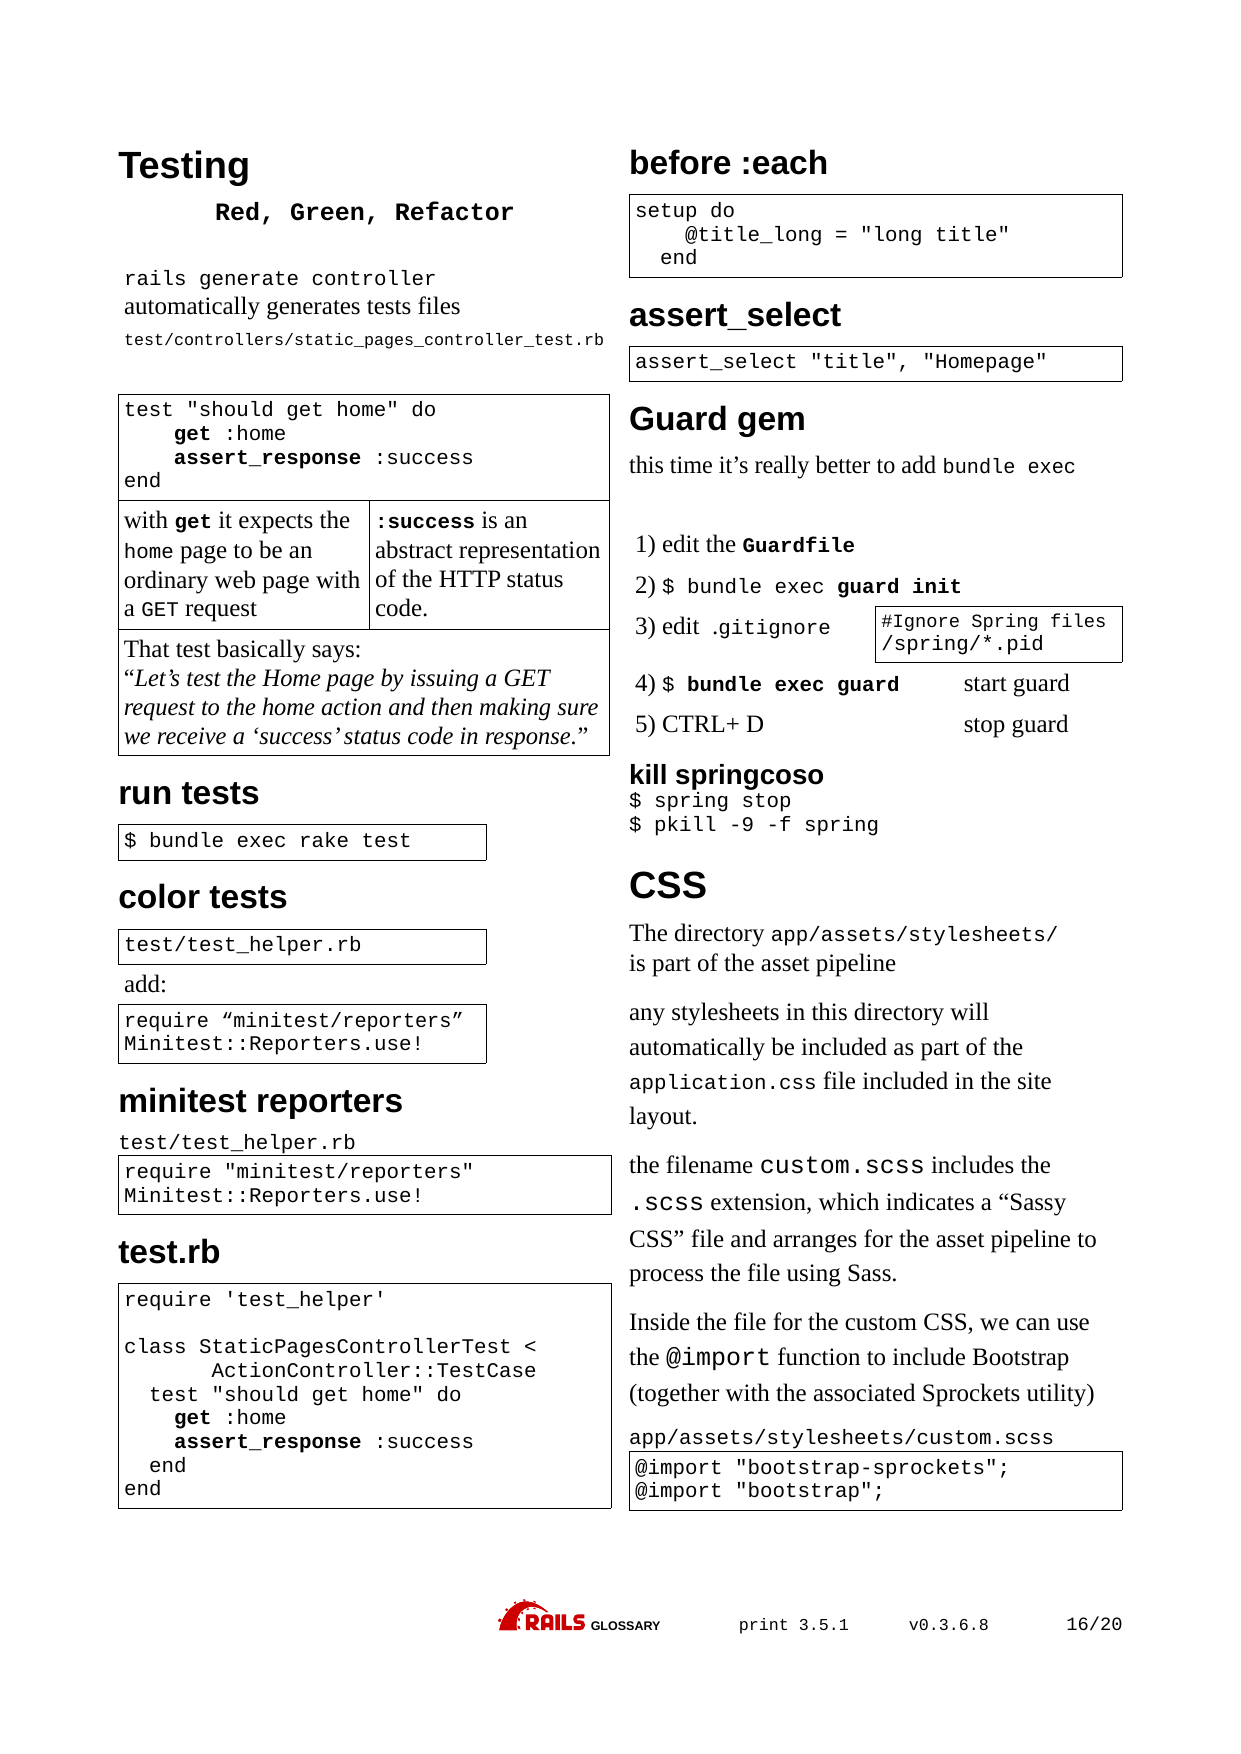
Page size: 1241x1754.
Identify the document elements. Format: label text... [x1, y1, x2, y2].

table_header @import "bootstrap-sprockets"; @import "bootstrap"; [630, 1452, 1122, 1510]
text any stylesheets in this directory will automatically be included as part of the application.css file included in the site layout. [629, 997, 1122, 1130]
subtitle CSS [629, 862, 1122, 906]
table_cell 3) edit .gitignore [629, 606, 875, 662]
table_header test/test_helper.rb [119, 930, 486, 964]
subtitle run tests [118, 773, 611, 812]
table_cell 5) CTRL+ D [629, 703, 958, 743]
subtitle test.rb [118, 1232, 611, 1271]
table_cell stop guard [958, 703, 1122, 743]
table_cell add: [118, 965, 486, 1004]
table_cell #Ignore Spring files /spring/*.pid [876, 607, 1122, 662]
table_cell with get it expects the home page to be an ordinary web page with a GET request [119, 501, 369, 629]
table_cell require “minitest/reporters” Minitest::Reporters.use! [119, 1005, 486, 1063]
table_header test "should get home" do get :home assert_response :success end [119, 395, 609, 500]
text Red, Green, Refactor [118, 199, 611, 228]
subtitle assert_select [629, 294, 1122, 333]
text this time it’s really better to add bundle exec [629, 450, 1122, 479]
text app/assets/stylesheets/custom.scss [629, 1427, 1122, 1451]
subtitle Testing [118, 143, 611, 187]
table_cell start guard [958, 663, 1122, 703]
table_cell That test basically says: “Let’s test the Home page by issuing a GET request to the home action and then making sure we receive a ‘success’ status code in response.” [119, 630, 609, 755]
text is part of the asset pipeline [629, 948, 1122, 977]
text $ pkill -9 -f spring [629, 814, 1122, 837]
table_cell 2) $ bundle exec guard init [629, 565, 1122, 606]
table_header setup do @title_long = "long title" end [630, 195, 1122, 277]
table_header assert_select "title", "Homepage" [630, 347, 1122, 381]
text The directory app/assets/stylesheets/ [629, 918, 1122, 948]
text $ spring stop [629, 790, 1122, 814]
table_header [481, 256, 611, 326]
table_header $ bundle exec rake test [119, 825, 486, 859]
text Inside the file for the custom CSS, we can use the @import function to include Bootstrap (together with the associated Sprockets utility) [629, 1307, 1122, 1407]
table_header require "minitest/reporters" Minitest::Reporters.use! [119, 1156, 611, 1214]
subtitle minitest reporters [118, 1081, 611, 1119]
subtitle Guard gem [629, 399, 1122, 437]
table_header require 'test_helper' class StaticPagesControllerTest < ActionController::TestCase test "should get home" do get :home assert_response :success end end [119, 1284, 611, 1508]
table_header rails generate controller automatically generates tests files [118, 256, 481, 326]
subtitle kill springcoso [629, 758, 1122, 790]
text test/test_helper.rb [118, 1132, 611, 1155]
table_cell test/controllers/static_pages_controller_test.rb [118, 326, 611, 356]
table_header [875, 524, 1122, 564]
table_cell :success is an abstract representation of the HTTP status code. [370, 501, 609, 629]
text the filename custom.scss includes the .scss extension, which indicates a “Sassy CSS” file and arranges for the asset pipeline to process the file using Sass. [629, 1151, 1122, 1287]
table_cell 4) $ bundle exec guard [629, 662, 958, 703]
table_header 1) edit the Guardfile [629, 524, 875, 564]
subtitle color tests [118, 877, 611, 916]
subtitle before :each [629, 143, 1122, 182]
